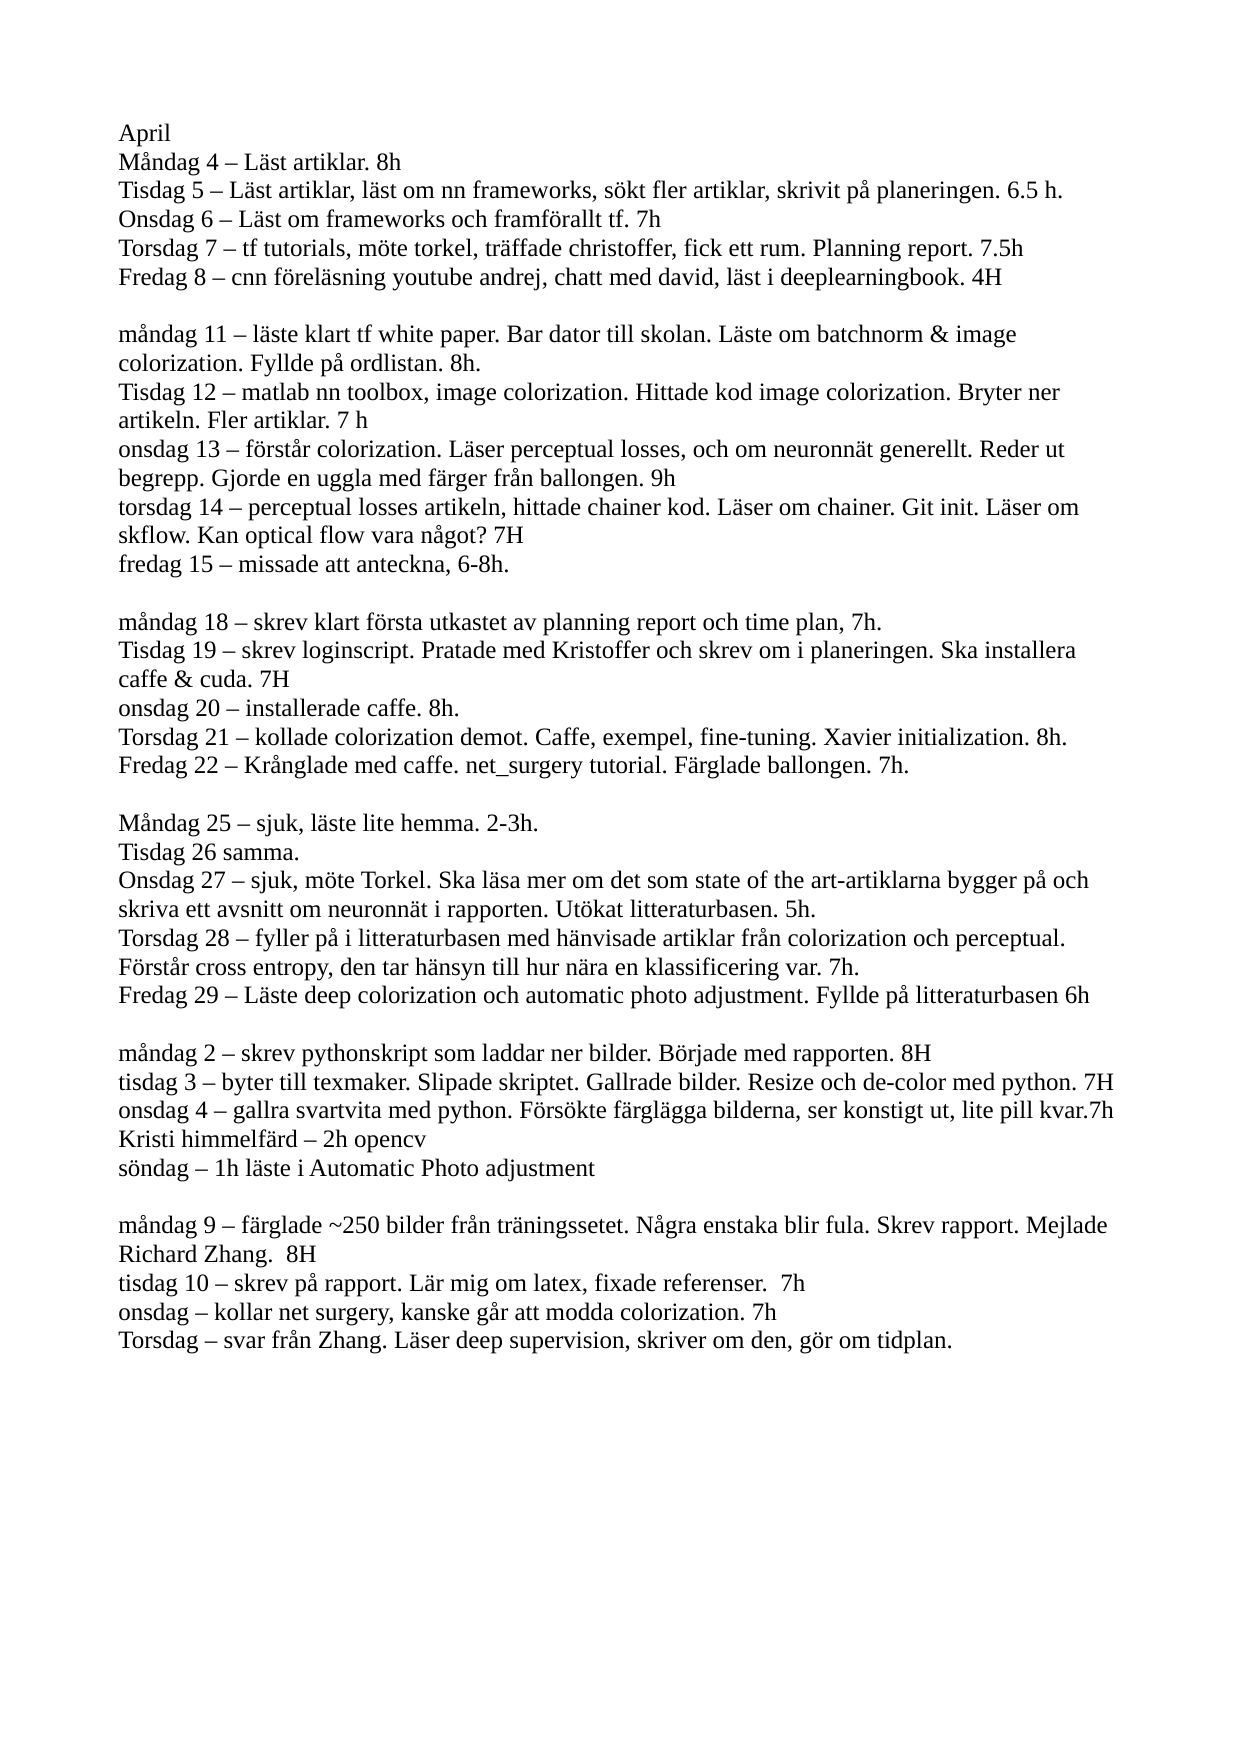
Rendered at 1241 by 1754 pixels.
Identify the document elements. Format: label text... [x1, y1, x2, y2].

text måndag 2 – skrev pythonskript som laddar ner bilder. Började med rapporten. 8H [118, 1038, 1122, 1067]
text måndag 9 – färglade ~250 bilder från träningssetet. Några enstaka blir fula. Skrev rapport. Mejlade Richard Zhang. 8H [118, 1211, 1122, 1268]
text Fredag 29 – Läste deep colorization och automatic photo adjustment. Fyllde på litteraturbasen 6h [118, 981, 1122, 1009]
text Tisdag 12 – matlab nn toolbox, image colorization. Hittade kod image colorization. Bryter ner artikeln. Fler artiklar. 7 h [118, 377, 1122, 434]
text Fredag 8 – cnn föreläsning youtube andrej, chatt med david, läst i deeplearningbook. 4H [118, 262, 1122, 291]
text April [118, 118, 1122, 147]
text Onsdag 6 – Läst om frameworks och framförallt tf. 7h [118, 204, 1122, 233]
text Torsdag – svar från Zhang. Läser deep supervision, skriver om den, gör om tidplan. [118, 1326, 1122, 1354]
text tisdag 10 – skrev på rapport. Lär mig om latex, fixade referenser. 7h [118, 1268, 1122, 1297]
text Tisdag 26 samma. [118, 837, 1122, 866]
text Torsdag 21 – kollade colorization demot. Caffe, exempel, fine-tuning. Xavier initialization. 8h. [118, 722, 1122, 751]
text måndag 11 – läste klart tf white paper. Bar dator till skolan. Läste om batchnorm & image colorization. Fyllde på ordlistan. 8h. [118, 319, 1122, 377]
text Måndag 25 – sjuk, läste lite hemma. 2-3h. [118, 808, 1122, 837]
text Måndag 4 – Läst artiklar. 8h [118, 147, 1122, 176]
text torsdag 14 – perceptual losses artikeln, hittade chainer kod. Läser om chainer. Git init. Läser om skflow. Kan optical flow vara något? 7H [118, 492, 1122, 549]
text Onsdag 27 – sjuk, möte Torkel. Ska läsa mer om det som state of the art-artiklarna bygger på och skriva ett avsnitt om neuronnät i rapporten. Utökat litteraturbasen. 5h. [118, 866, 1122, 923]
text Kristi himmelfärd – 2h opencv [118, 1124, 1122, 1153]
text onsdag 13 – förstår colorization. Läser perceptual losses, och om neuronnät generellt. Reder ut begrepp. Gjorde en uggla med färger från ballongen. 9h [118, 434, 1122, 492]
text tisdag 3 – byter till texmaker. Slipade skriptet. Gallrade bilder. Resize och de-color med python. 7H [118, 1067, 1122, 1096]
text onsdag 20 – installerade caffe. 8h. [118, 693, 1122, 722]
text Fredag 22 – Krånglade med caffe. net_surgery tutorial. Färglade ballongen. 7h. [118, 751, 1122, 779]
text onsdag 4 – gallra svartvita med python. Försökte färglägga bilderna, ser konstigt ut, lite pill kvar.7h [118, 1096, 1122, 1124]
text Torsdag 7 – tf tutorials, möte torkel, träffade christoffer, fick ett rum. Planning report. 7.5h [118, 233, 1122, 262]
text Tisdag 19 – skrev loginscript. Pratade med Kristoffer och skrev om i planeringen. Ska installera caffe & cuda. 7H [118, 636, 1122, 693]
text onsdag – kollar net surgery, kanske går att modda colorization. 7h [118, 1297, 1122, 1326]
text Torsdag 28 – fyller på i litteraturbasen med hänvisade artiklar från colorization och perceptual. Förstår cross entropy, den tar hänsyn till hur nära en klassificering var. 7h. [118, 923, 1122, 981]
text måndag 18 – skrev klart första utkastet av planning report och time plan, 7h. [118, 607, 1122, 636]
text fredag 15 – missade att anteckna, 6-8h. [118, 549, 1122, 578]
text söndag – 1h läste i Automatic Photo adjustment [118, 1153, 1122, 1182]
text Tisdag 5 – Läst artiklar, läst om nn frameworks, sökt fler artiklar, skrivit på planeringen. 6.5 h. [118, 176, 1122, 204]
